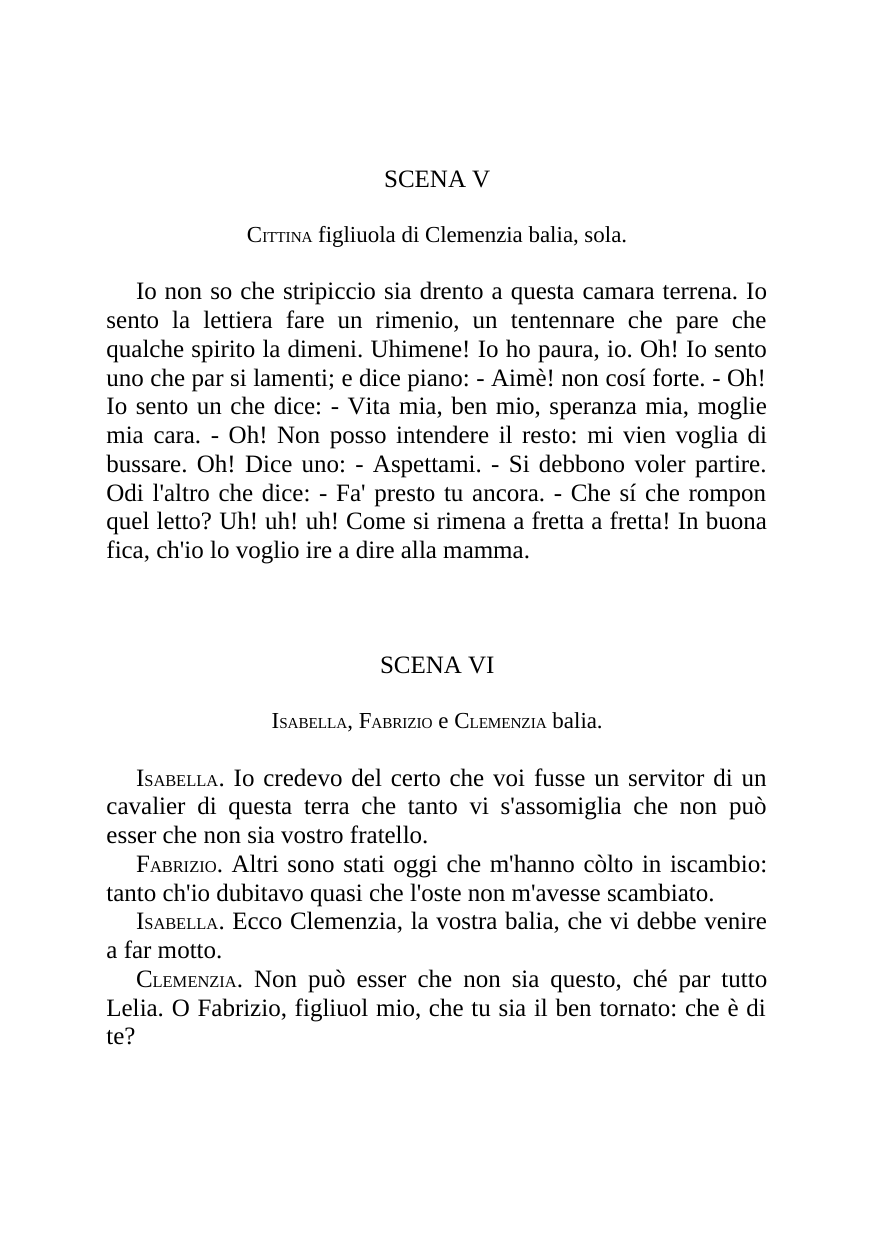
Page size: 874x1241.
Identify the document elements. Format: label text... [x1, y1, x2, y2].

text Fabrizio. Altri sono stati oggi che m'hanno còlto in iscambio: tanto ch'io dubitavo quasi che l'oste non m'avesse scambiato. [106, 849, 768, 906]
text Isabella, Fabrizio e Clemenzia balia. [106, 708, 768, 734]
text Io non so che stripiccio sia drento a questa camara terrena. Io sento la lettiera fare un rimenio, un tentennare che pare che qualche spirito la dimeni. Uhimene! Io ho paura, io. Oh! Io sento uno che par si lamenti; e dice piano: - Aimè! non cosí forte. - Oh! Io sento un che dice: - Vita mia, ben mio, speranza mia, moglie mia cara. - Oh! Non posso intendere il resto: mi vien voglia di bussare. Oh! Dice uno: - Aspettami. - Si debbono voler partire. Odi l'altro che dice: - Fa' presto tu ancora. - Che sí che rompon quel letto? Uh! uh! uh! Come si rimena a fretta a fretta! In buona fica, ch'io lo voglio ire a dire alla mamma. [106, 276, 768, 564]
text Isabella. Io credevo del certo che voi fusse un servitor di un cavalier di questa terra che tanto vi s'assomiglia che non può esser che non sia vostro fratello. [106, 763, 768, 849]
text Isabella. Ecco Clemenzia, la vostra balia, che vi debbe venire a far motto. [106, 906, 768, 964]
text SCENA V [106, 164, 768, 192]
text SCENA VI [106, 650, 768, 679]
text Clemenzia. Non può esser che non sia questo, ché par tutto Lelia. O Fabrizio, figliuol mio, che tu sia il ben tornato: che è di te? [106, 964, 768, 1050]
text Cittina figliuola di Clemenzia balia, sola. [106, 221, 768, 248]
